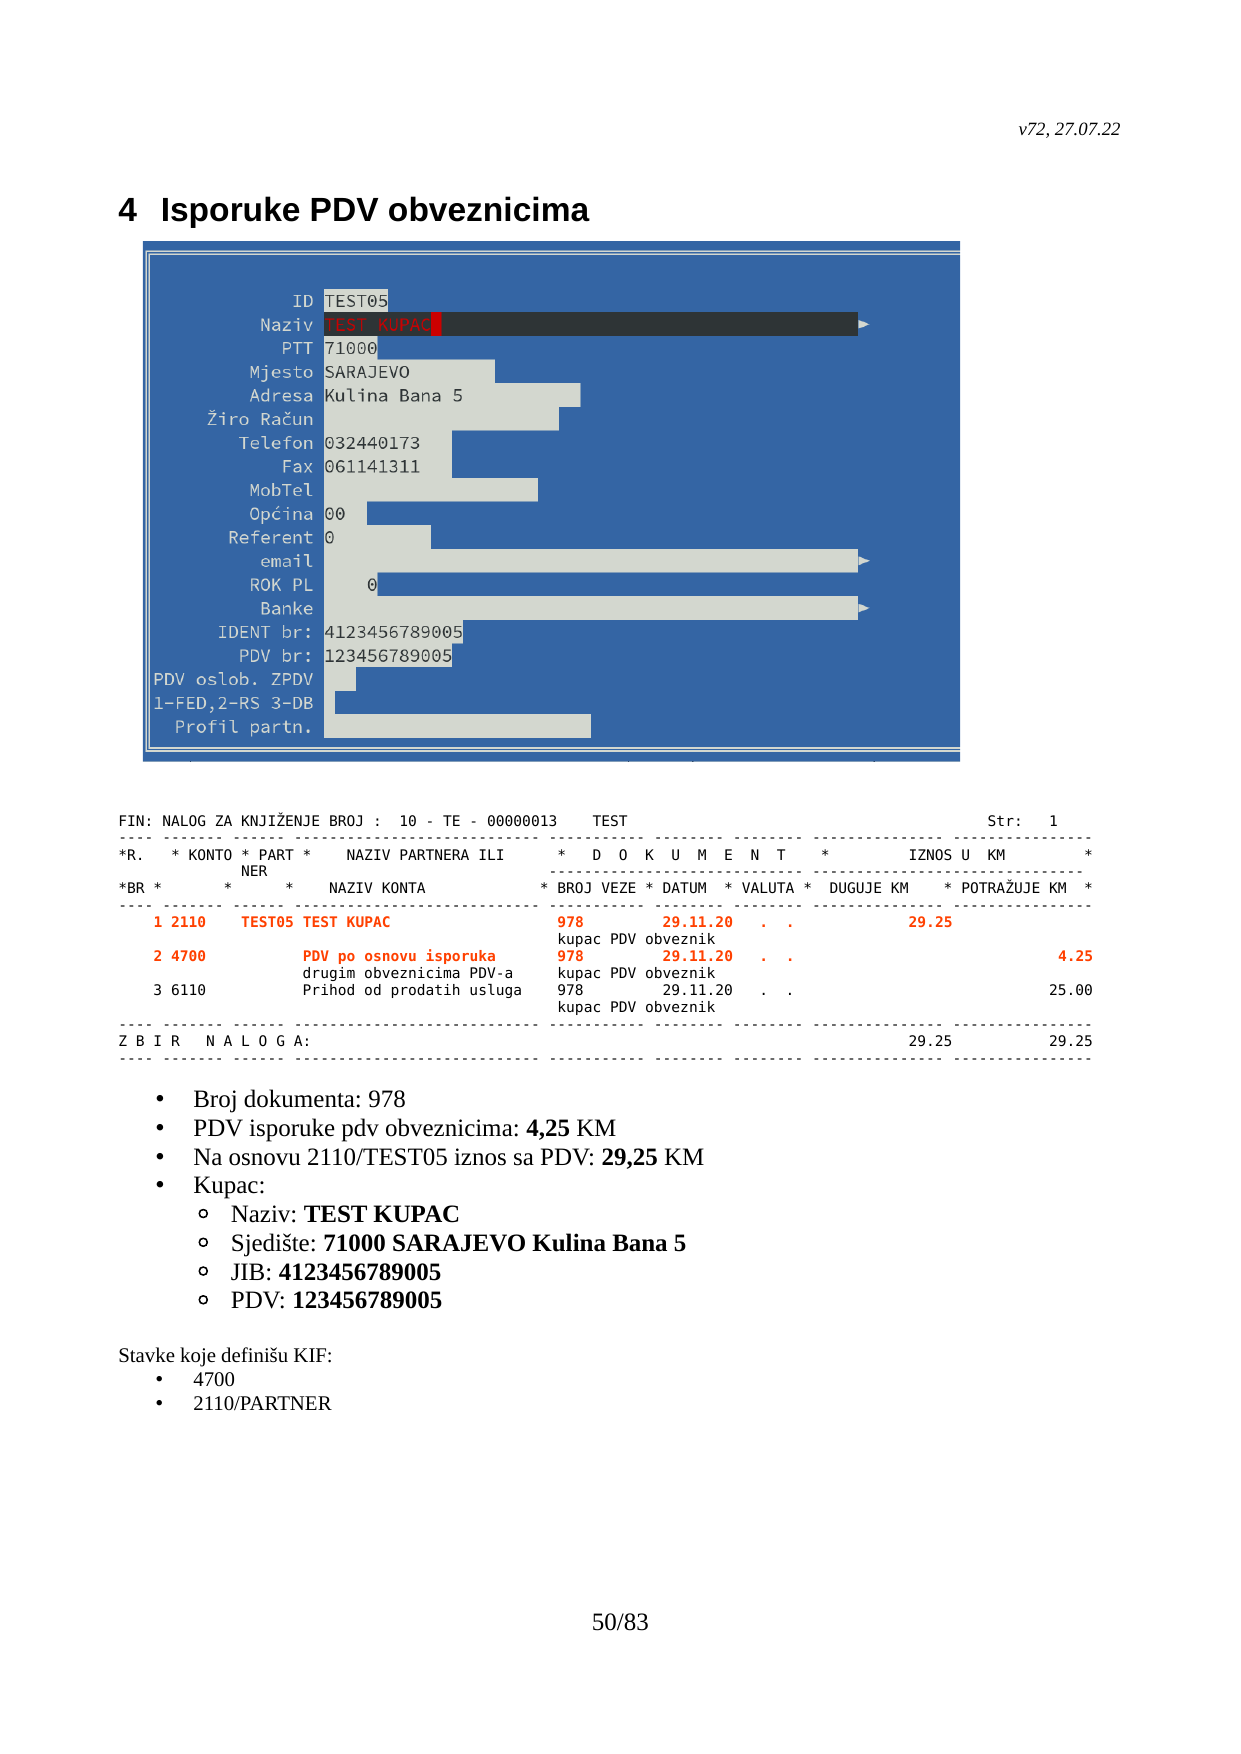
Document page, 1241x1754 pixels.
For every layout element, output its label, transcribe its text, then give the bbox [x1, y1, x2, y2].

list Naziv: TEST KUPAC [193, 1199, 1122, 1228]
text kupac PDV obveznik [118, 999, 1122, 1016]
list 4700 [156, 1367, 1122, 1391]
list Sjedište: 71000 SARAJEVO Kulina Bana 5 [193, 1228, 1122, 1257]
text ---- ------- ------ ---------------------------- ----------- -------- -------- --------------- ---------------- [118, 829, 1122, 846]
text 2 4700 PDV po osnovu isporuka 978 29.11.20 . . 4.25 [118, 948, 1122, 965]
list Kupac: [156, 1170, 1122, 1199]
text 1 2110 TEST05 TEST KUPAC 978 29.11.20 . . 29.25 [118, 914, 1122, 931]
text 3 6110 Prihod od prodatih usluga 978 29.11.20 . . 25.00 [118, 982, 1122, 999]
text FIN: NALOG ZA KNJIŽENJE BROJ : 10 - TE - 00000013 TEST Str: 1 [118, 812, 1122, 829]
subtitle 2110/PARTNER [156, 1391, 1122, 1415]
text Z B I R N A L O G A: 29.25 29.25 [118, 1033, 1122, 1050]
text ---- ------- ------ ---------------------------- ----------- -------- -------- --------------- ---------------- [118, 1016, 1122, 1033]
text drugim obveznicima PDV-a kupac PDV obveznik [118, 965, 1122, 982]
text kupac PDV obveznik [118, 931, 1122, 948]
subtitle PDV: 123456789005 [193, 1285, 1122, 1314]
text *BR * * * NAZIV KONTA * BROJ VEZE * DATUM * VALUTA * DUGUJE KM * POTRAŽUJE KM * [118, 880, 1122, 897]
list PDV isporuke pdv obveznicima: 4,25 KM [156, 1113, 1122, 1142]
subtitle Isporuke PDV obveznicima [118, 190, 1122, 229]
text NER ----------------------------- ------------------------------- [118, 863, 1122, 880]
list Broj dokumenta: 978 [156, 1084, 1122, 1113]
text ---- ------- ------ ---------------------------- ----------- -------- -------- --------------- ---------------- [118, 897, 1122, 914]
text ---- ------- ------ ---------------------------- ----------- -------- -------- --------------- ---------------- [118, 1050, 1122, 1067]
picture [142, 241, 961, 762]
list JIB: 4123456789005 [193, 1257, 1122, 1285]
list Na osnovu 2110/TEST05 iznos sa PDV: 29,25 KM [156, 1142, 1122, 1170]
text Stavke koje definišu KIF: [118, 1343, 1122, 1367]
text *R. * KONTO * PART * NAZIV PARTNERA ILI * D O K U M E N T * IZNOS U KM * [118, 846, 1122, 863]
